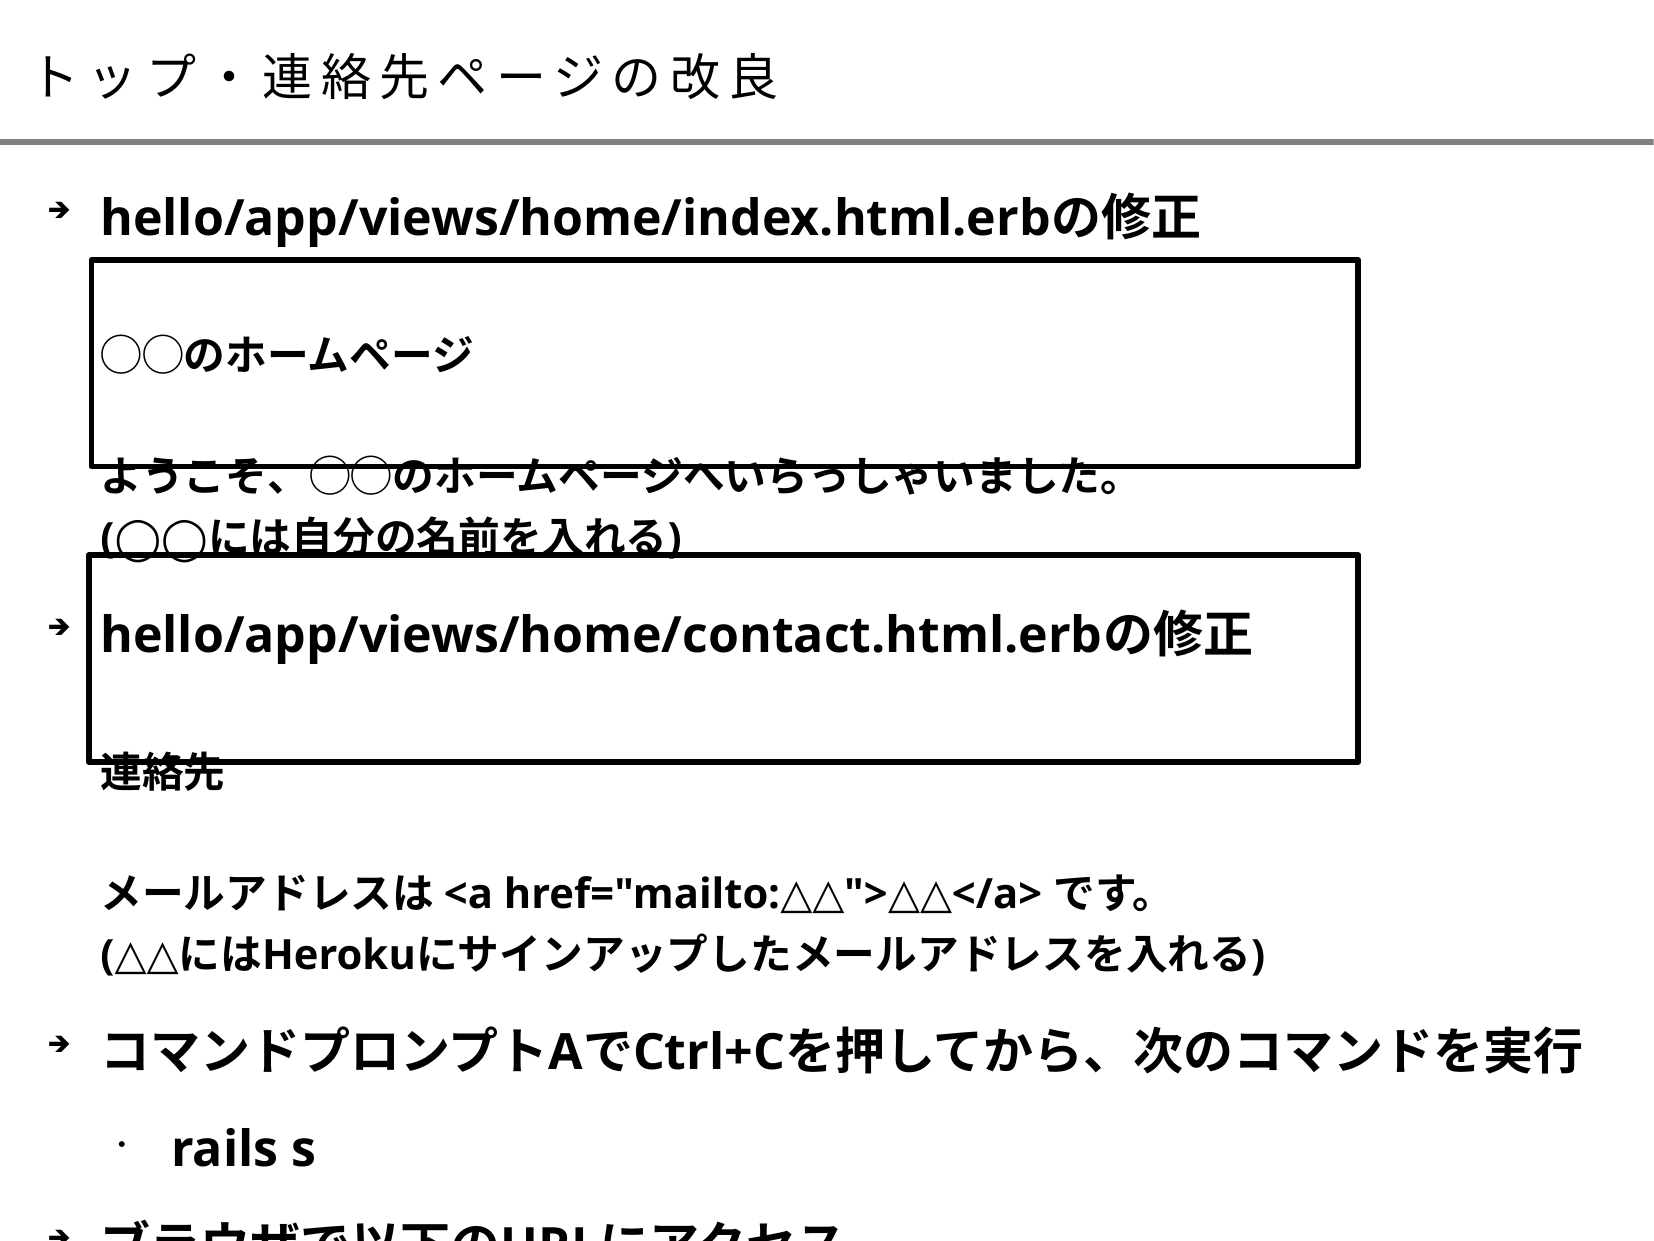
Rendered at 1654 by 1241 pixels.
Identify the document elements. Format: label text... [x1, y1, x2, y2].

title トップ・連絡先ページの改良 [29, 29, 1625, 119]
list hello/app/views/home/index.html.erbの修正 ◯◯のホームページ ようこそ、◯◯のホームページへいらっしゃいました。 (◯◯には自分の名前を入れる) hello/app/views/home/contact.html.erbの修正 連絡先 メールアドレスは <a href="mailto:△△">△△</a> です。 (△△にはHerokuにサインアップしたメールアドレスを入れる) コマンドプロンプトAでCtrl+Cを押してから、次のコマンドを実行 rails s ブラウザで以下のURLにアクセス http://localhost:3000/home/index http://localhost:3000/home/contact [29, 177, 1625, 1152]
